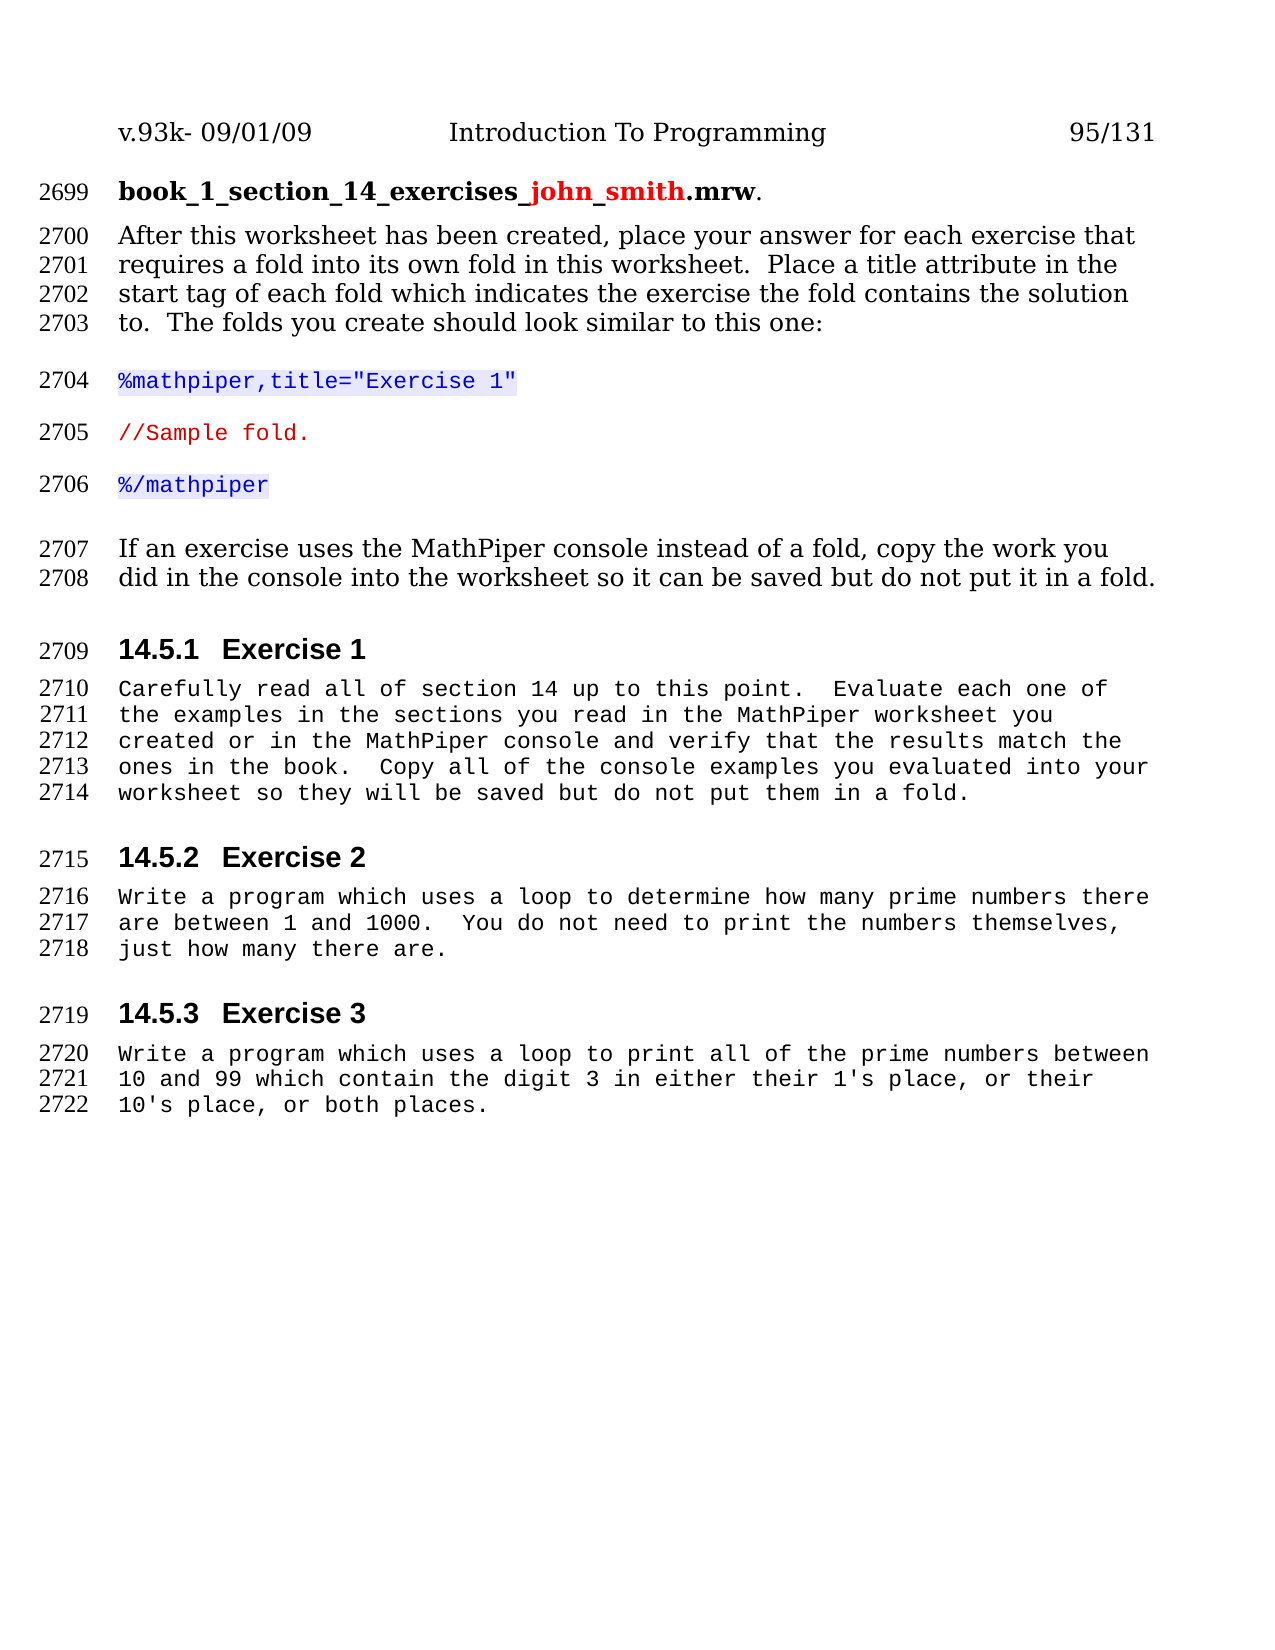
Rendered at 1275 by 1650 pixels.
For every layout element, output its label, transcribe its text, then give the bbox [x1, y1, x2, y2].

subtitle Exercise 3 [118, 996, 1157, 1030]
text book_1_section_14_exercises_john_smith.mrw. [118, 177, 1157, 206]
text %/mathpiper [118, 473, 1157, 499]
text Write a program which uses a loop to print all of the prime numbers between 10 and 99 which contain the digit 3 in either their 1's place, or their 10's place, or both places. [118, 1042, 1157, 1120]
text //Sample fold. [118, 422, 1157, 448]
text Write a program which uses a loop to determine how many prime numbers there are between 1 and 1000. You do not need to print the numbers themselves, just how many there are. [118, 886, 1157, 963]
text Carefully read all of section 14 up to this point. Evaluate each one of the examples in the sections you read in the MathPiper worksheet you created or in the MathPiper console and verify that the results match the ones in the book. Copy all of the console examples you evaluated into your worksheet so they will be saved but do not put them in a fold. [118, 677, 1157, 807]
subtitle Exercise 1 [118, 632, 1157, 665]
text If an exercise uses the MathPiper console instead of a fold, copy the work you did in the console into the worksheet so it can be saved but do not put it in a fold. [118, 534, 1157, 593]
text After this worksheet has been created, place your answer for each exercise that requires a fold into its own fold in this worksheet. Place a title attribute in the start tag of each fold which indicates the exercise the fold contains the solution to. The folds you create should look similar to this one: [118, 221, 1157, 338]
subtitle Exercise 2 [118, 840, 1157, 873]
text %mathpiper,title="Exercise 1" [118, 370, 1157, 396]
